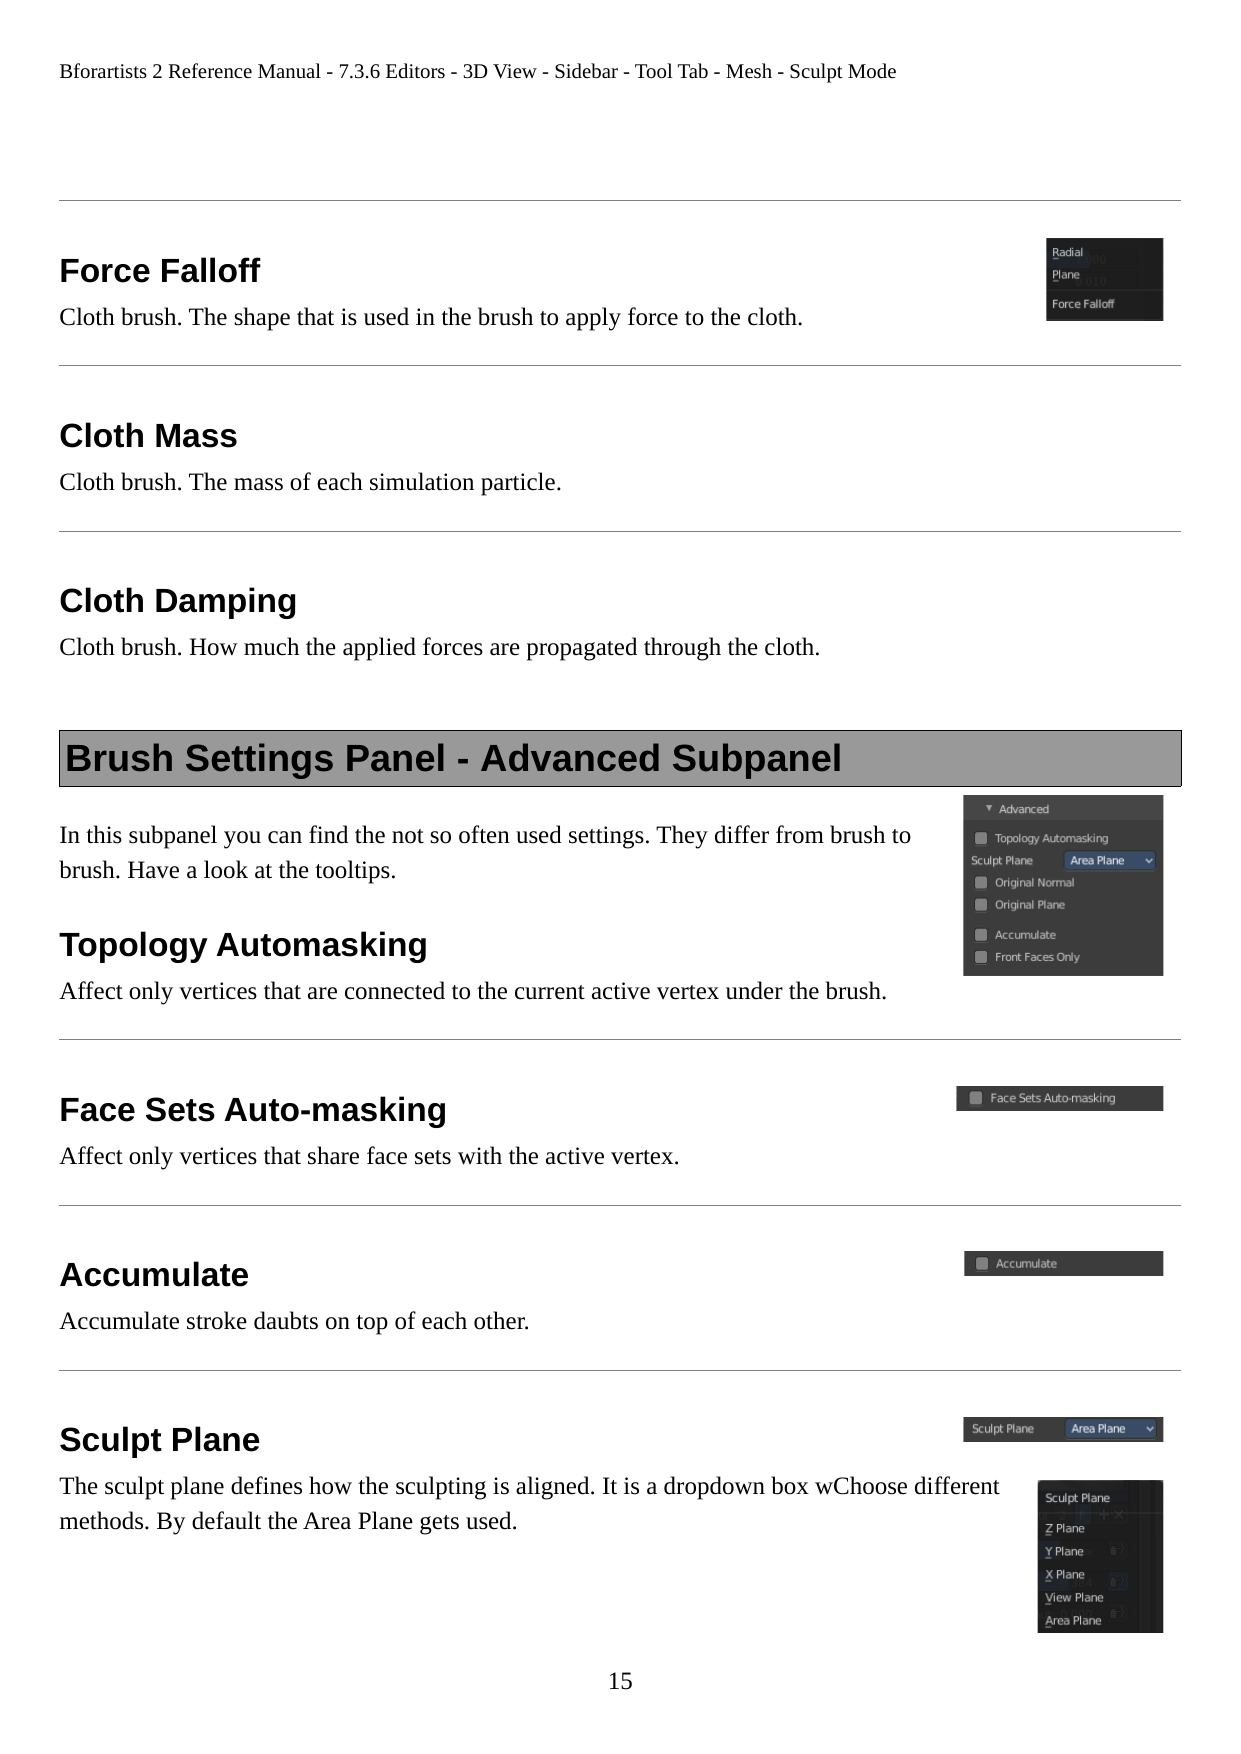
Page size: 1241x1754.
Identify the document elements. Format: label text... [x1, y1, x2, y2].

text Cloth brush. The shape that is used in the brush to apply force to the cloth. [59, 302, 1181, 331]
subtitle [1164, 251, 1181, 289]
text Cloth brush. The mass of each simulation particle. [59, 467, 1181, 496]
picture [1037, 1480, 1164, 1633]
text Affect only vertices that share face sets with the active vertex. [59, 1141, 1181, 1170]
subtitle Sculpt Plane [59, 1420, 1181, 1459]
text In this subpanel you can find the not so often used settings. They differ from brush to brush. Have a look at the tooltips. [59, 787, 1181, 883]
text Cloth brush. How much the applied forces are propagated through the cloth. [59, 632, 1181, 661]
subtitle Cloth Damping [59, 581, 1181, 620]
picture [963, 795, 1164, 976]
subtitle Topology Automasking [59, 924, 963, 963]
subtitle [1164, 924, 1181, 963]
subtitle Cloth Mass [59, 416, 1181, 454]
picture [963, 1417, 1164, 1442]
subtitle Accumulate [59, 1255, 1181, 1294]
picture [956, 1086, 1164, 1111]
picture [1046, 238, 1164, 321]
table_header Brush Settings Panel - Advanced Subpanel [60, 731, 1181, 786]
picture [964, 1251, 1164, 1276]
subtitle Force Falloff [59, 251, 1046, 289]
text The sculpt plane defines how the sculpting is aligned. It is a dropdown box wChoose different methods. By default the Area Plane gets used. [59, 1471, 1181, 1534]
text Affect only vertices that are connected to the current active vertex under the brush. [59, 976, 1181, 1004]
text Accumulate stroke daubts on top of each other. [59, 1306, 1181, 1335]
subtitle Face Sets Auto-masking [59, 1090, 1181, 1128]
